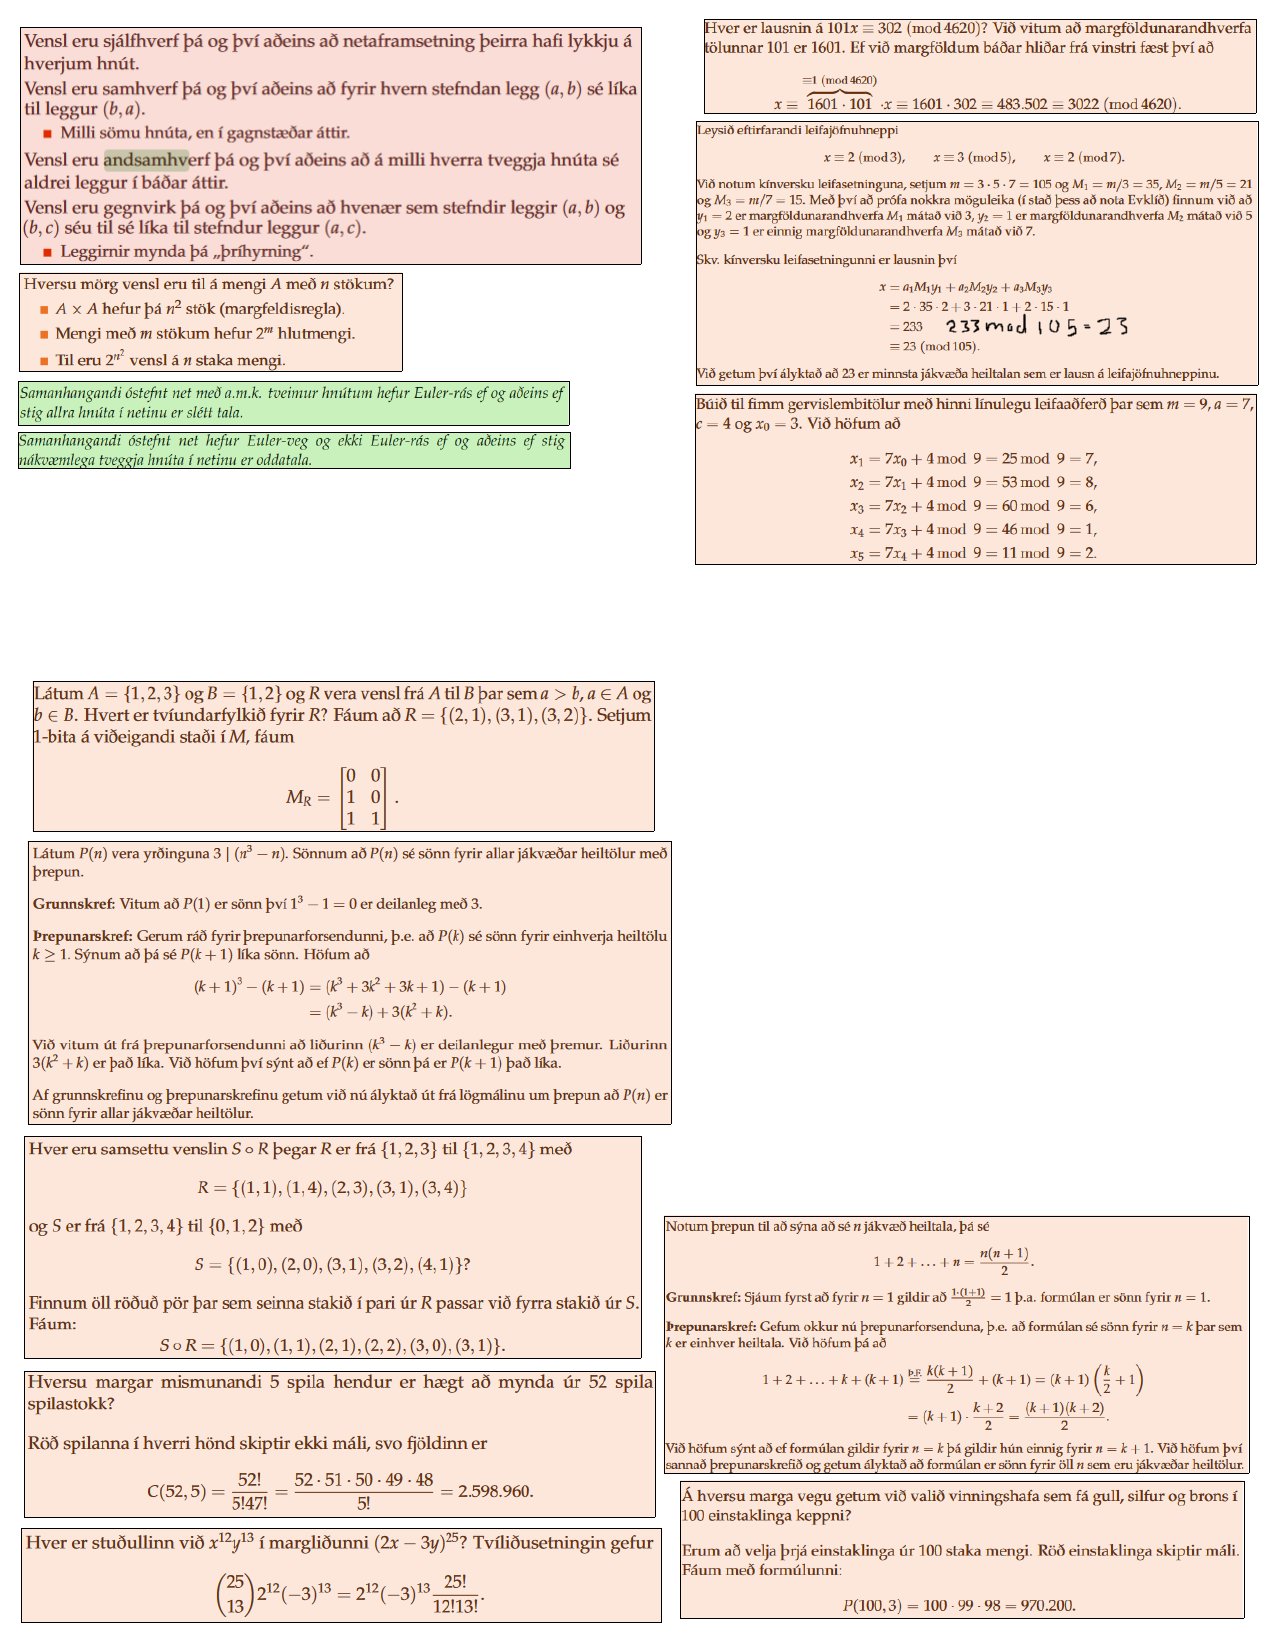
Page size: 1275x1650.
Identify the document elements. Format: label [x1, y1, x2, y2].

picture [19, 433, 570, 468]
picture [20, 274, 402, 371]
picture [34, 682, 654, 831]
picture [25, 1372, 655, 1517]
picture [665, 1217, 1249, 1473]
picture [22, 1529, 661, 1622]
picture [681, 1482, 1244, 1618]
picture [29, 842, 671, 1124]
picture [19, 382, 569, 425]
picture [21, 28, 641, 264]
picture [705, 20, 1256, 113]
picture [697, 122, 1258, 385]
picture [696, 395, 1256, 564]
picture [25, 1137, 641, 1358]
